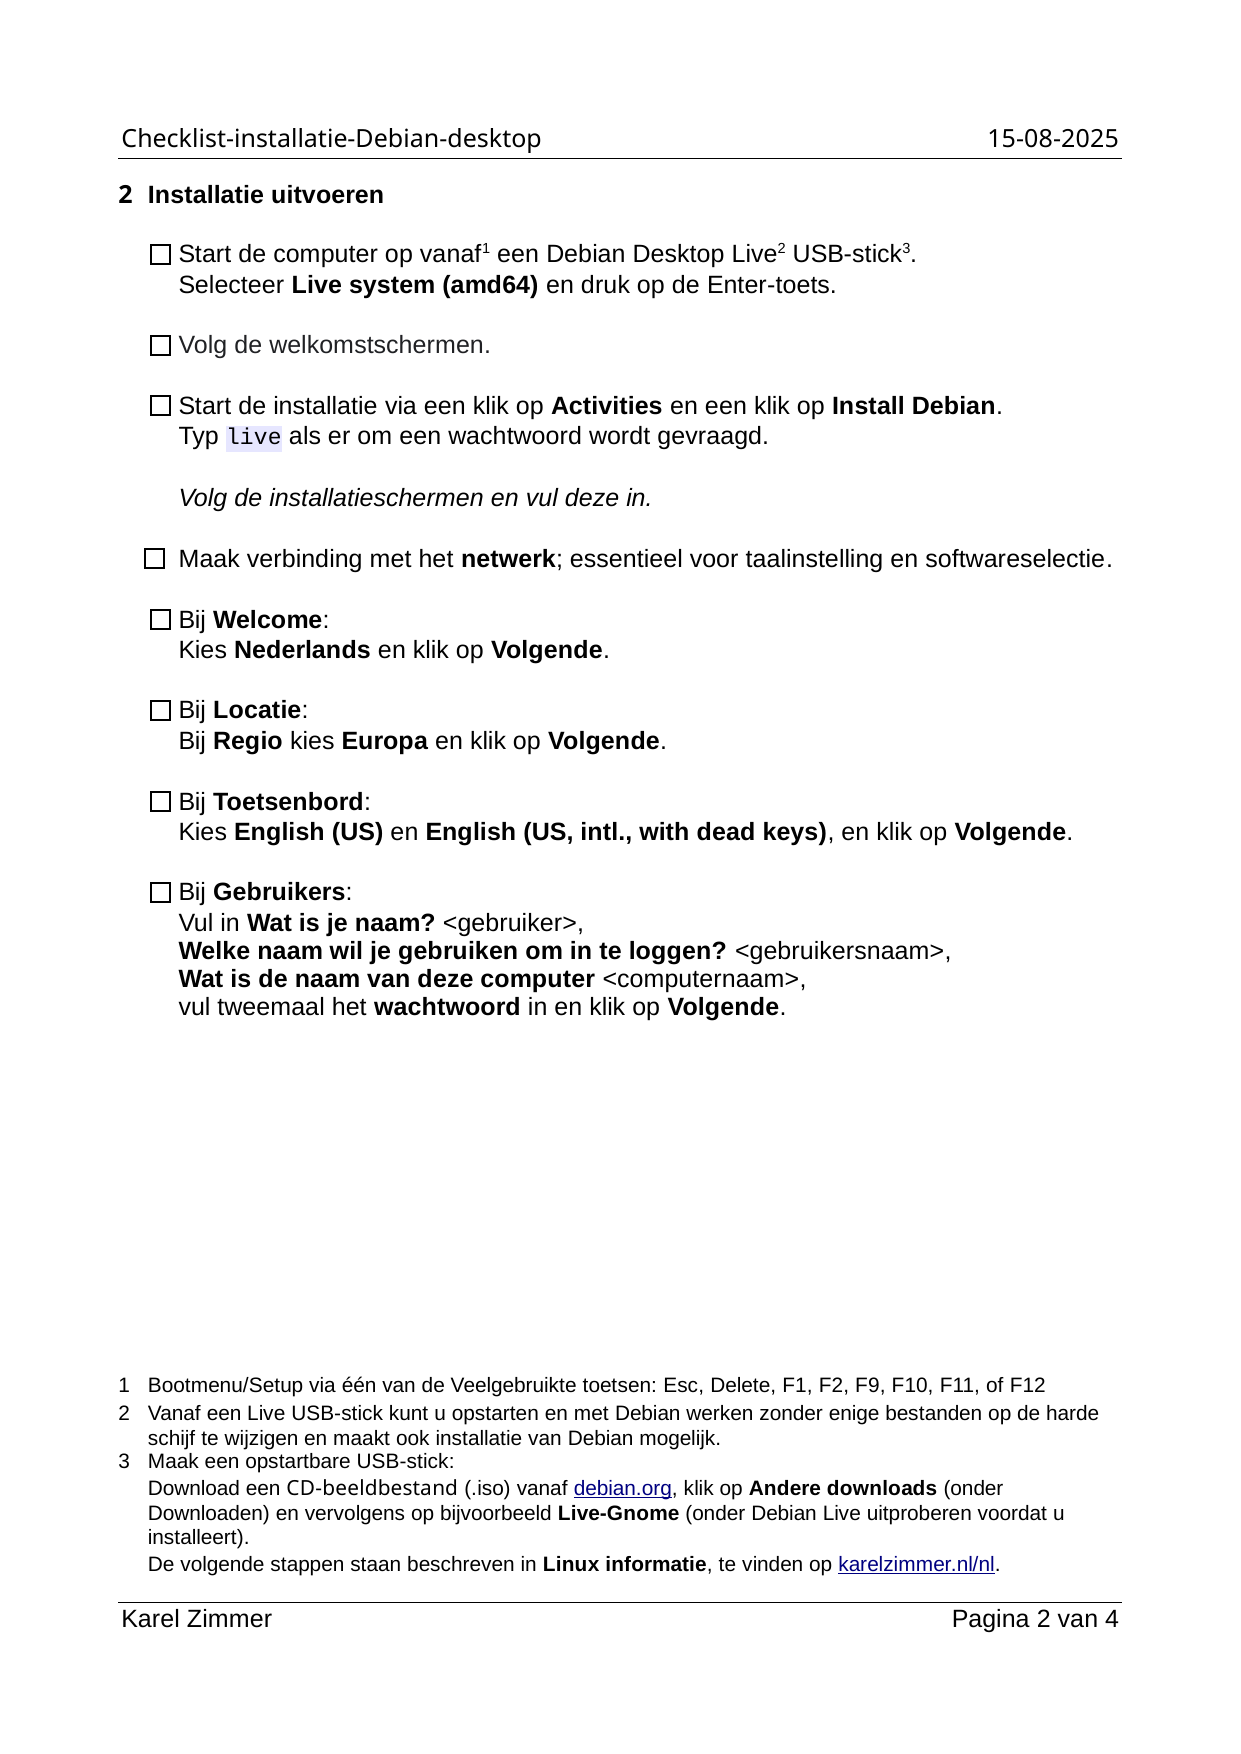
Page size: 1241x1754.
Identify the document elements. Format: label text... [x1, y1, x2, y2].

table_cell [142, 847, 177, 877]
table_cell [118, 726, 142, 756]
table_cell [142, 756, 177, 786]
table_cell Typ live als er om een wachtwoord wordt gevraagd. [177, 421, 1122, 453]
table_cell [142, 360, 177, 391]
table_cell [118, 847, 142, 877]
table_cell [118, 360, 142, 391]
table_cell [142, 786, 177, 817]
table_cell [118, 453, 142, 483]
table_cell Kies English (US) en English (US, intl., with dead keys), en klik op Volgende. [177, 817, 1122, 847]
table_cell Bij Toetsenbord: [177, 786, 1122, 817]
table_cell [142, 300, 177, 330]
table_cell Bij Regio kies Europa en klik op Volgende. [177, 726, 1122, 756]
table_cell [118, 483, 142, 513]
table_cell [177, 360, 1122, 391]
table_cell [118, 635, 142, 665]
table_cell [142, 514, 177, 544]
table_cell [177, 514, 1122, 544]
table_cell [142, 421, 177, 453]
table_cell [142, 817, 177, 847]
table_cell [142, 269, 177, 300]
table_cell [142, 330, 177, 360]
table_cell [142, 877, 177, 907]
table_cell [118, 786, 142, 817]
table_cell [118, 817, 142, 847]
table_cell [177, 574, 1122, 604]
table_cell Volg de installatieschermen en vul deze in. [177, 483, 1122, 513]
table_cell Kies Nederlands en klik op Volgende. [177, 635, 1122, 665]
table_cell Start de installatie via een klik op Activities en een klik op Install Debian. [177, 391, 1122, 421]
table_cell [177, 847, 1122, 877]
table_cell [142, 483, 177, 513]
table_cell [118, 695, 142, 726]
table_cell Bij Gebruikers: [177, 877, 1122, 907]
table_cell [118, 269, 142, 300]
table_cell Bij Welcome: [177, 604, 1122, 635]
table_header [142, 239, 177, 269]
table_cell [142, 604, 177, 635]
table_cell [177, 665, 1122, 695]
table_cell [142, 665, 177, 695]
table_cell [177, 300, 1122, 330]
table_cell [118, 330, 142, 360]
table_cell [142, 908, 177, 1022]
table_cell [177, 453, 1122, 483]
table_cell [118, 877, 142, 907]
table_header Start de computer op vanaf een Debian Desktop Live USB-stick. [177, 239, 1122, 269]
table_cell [142, 391, 177, 421]
table_cell [118, 421, 142, 453]
table_cell [118, 665, 142, 695]
table_cell Bij Locatie: [177, 695, 1122, 726]
table_cell [118, 756, 142, 786]
table_cell [142, 726, 177, 756]
table_cell Selecteer Live system (amd64) en druk op de Enter-toets. [177, 269, 1122, 300]
table_cell [142, 635, 177, 665]
table_cell [142, 453, 177, 483]
table_cell Volg de welkomstschermen. [177, 330, 1122, 360]
table_cell [118, 544, 142, 574]
table_cell [118, 514, 142, 544]
table_cell [142, 574, 177, 604]
table_cell [177, 756, 1122, 786]
table_cell [118, 391, 142, 421]
table_cell [118, 300, 142, 330]
table_cell [118, 574, 142, 604]
table_cell Maak verbinding met het netwerk; essentieel voor taalinstelling en softwareselectie. [177, 544, 1122, 574]
table_cell Vul in Wat is je naam? <gebruiker>, Welke naam wil je gebruiken om in te loggen? <gebruikersnaam>, Wat is de naam van deze computer <computernaam>, vul tweemaal het wachtwoord in en klik op Volgende. [177, 908, 1122, 1022]
table_header [118, 239, 142, 269]
table_cell [118, 604, 142, 635]
table_cell [118, 908, 142, 1022]
list Installatie uitvoeren [118, 177, 1122, 211]
table_cell [142, 544, 177, 574]
table_cell [142, 695, 177, 726]
